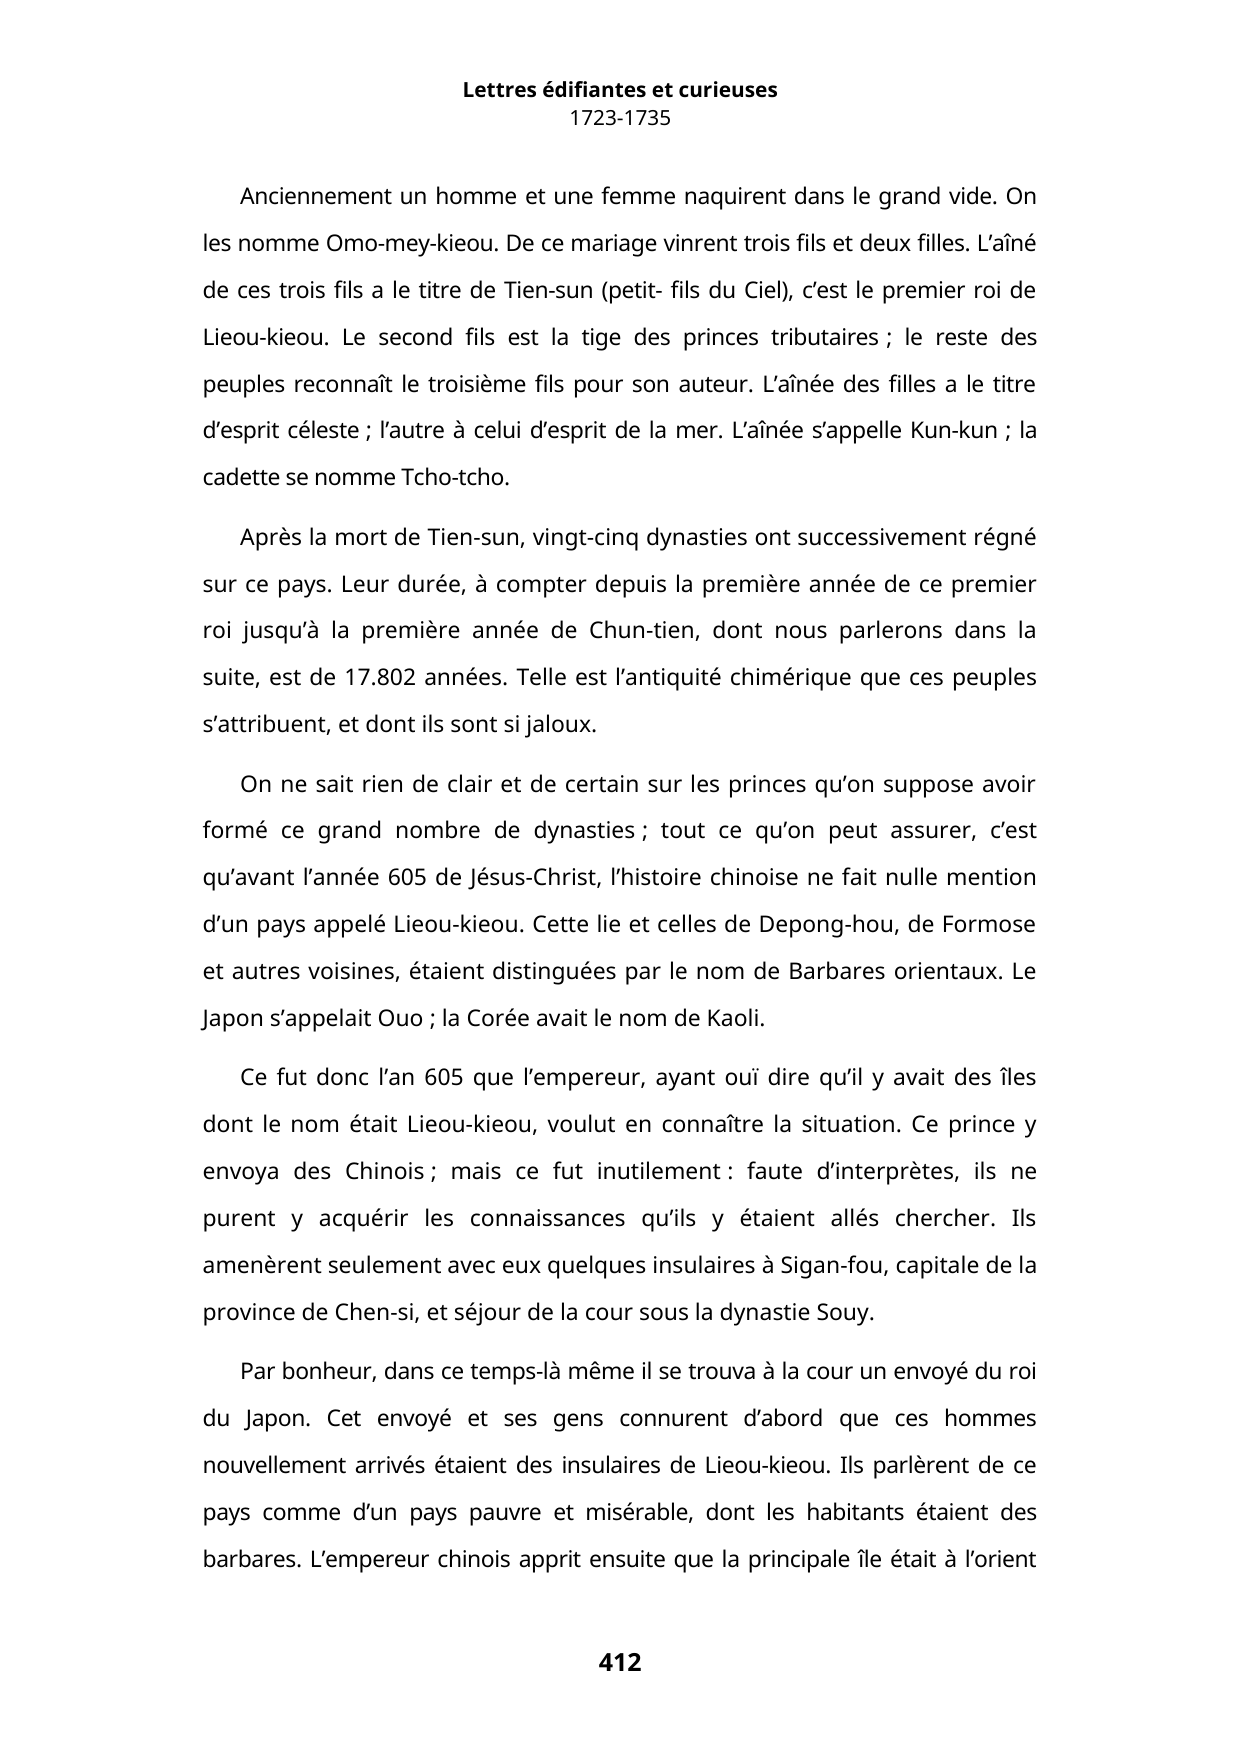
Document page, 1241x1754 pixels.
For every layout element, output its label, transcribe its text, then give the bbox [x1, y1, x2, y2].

text Après la mort de Tien-sun, vingt-cinq dynasties ont successivement régné sur ce pays. Leur durée, à compter depuis la première année de ce premier roi jusqu’à la première année de Chun-tien, dont nous parlerons dans la suite, est de 17.802 années. Telle est l’antiquité chimérique que ces peuples s’attribuent, et dont ils sont si jaloux. [202, 521, 1038, 739]
text On ne sait rien de clair et de certain sur les princes qu’on suppose avoir formé ce grand nombre de dynasties ; tout ce qu’on peut assurer, c’est qu’avant l’année 605 de Jésus-Christ, l’histoire chinoise ne fait nulle mention d’un pays appelé Lieou-kieou. Cette lie et celles de Depong-hou, de Formose et autres voisines, étaient distinguées par le nom de Barbares orientaux. Le Japon s’appelait Ouo ; la Corée avait le nom de Kaoli. [202, 767, 1038, 1033]
text Ce fut donc l’an 605 que l’empereur, ayant ouï dire qu’il y avait des îles dont le nom était Lieou-kieou, voulut en connaître la situation. Ce prince y envoya des Chinois ; mais ce fut inutilement : faute d’interprètes, ils ne purent y acquérir les connaissances qu’ils y étaient allés chercher. Ils amenèrent seulement avec eux quelques insulaires à Sigan-fou, capitale de la province de Chen-si, et séjour de la cour sous la dynastie Souy. [202, 1061, 1038, 1327]
text Anciennement un homme et une femme naquirent dans le grand vide. On les nomme Omo-mey-kieou. De ce mariage vinrent trois fils et deux filles. L’aîné de ces trois fils a le titre de Tien-sun (petit- fils du Ciel), c’est le premier roi de Lieou-kieou. Le second fils est la tige des princes tributaires ; le reste des peuples reconnaît le troisième fils pour son auteur. L’aînée des filles a le titre d’esprit céleste ; l’autre à celui d’esprit de la mer. L’aînée s’appelle Kun-kun ; la cadette se nomme Tcho-tcho. [202, 180, 1038, 492]
text Par bonheur, dans ce temps-là même il se trouva à la cour un envoyé du roi du Japon. Cet envoyé et ses gens connurent d’abord que ces hommes nouvellement arrivés étaient des insulaires de Lieou-kieou. Ils parlèrent de ce pays comme d’un pays pauvre et misérable, dont les habitants étaient des barbares. L’empereur chinois apprit ensuite que la principale île était à l’orient [202, 1355, 1038, 1574]
